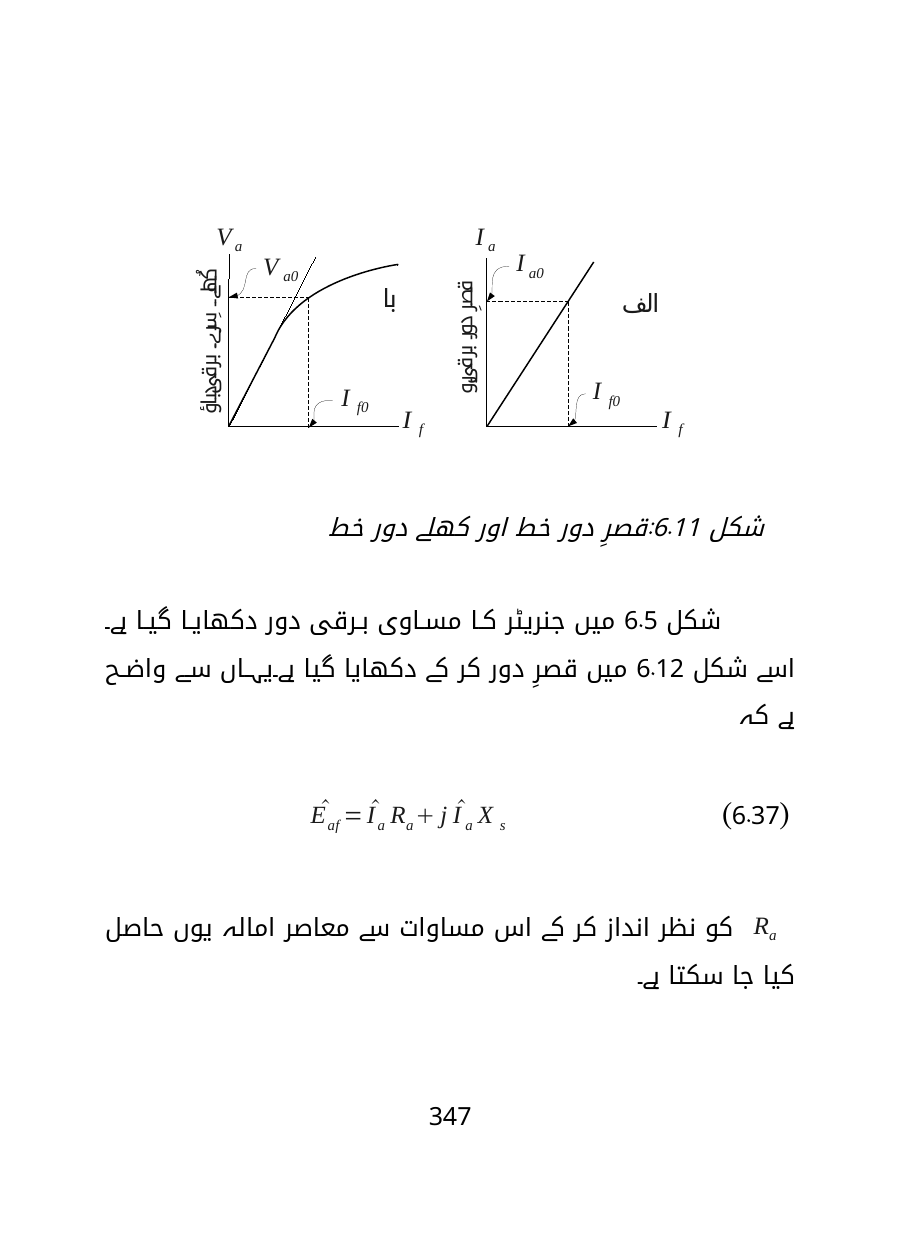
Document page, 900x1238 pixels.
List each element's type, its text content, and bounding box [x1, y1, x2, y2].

text کو نظر انداز کر کے اس مساوات سے معاصر امالہ یوں حاصل کیا جا سکتا ہے۔ [105, 904, 795, 999]
text شکل 6.5 میں جنریٹر کا مساوی برقی دور دکھایا گیا ہے۔ اسے شکل 6.12 میں قصرِ دور کر کے دکھایا گیا ہے۔یہاں سے واضح ہے کہ [105, 598, 795, 740]
table_header (6.37) [700, 787, 795, 858]
text شکل 6.11:قصرِ دور خط اور کھلے دور خط [135, 181, 764, 551]
table_header [105, 787, 700, 858]
